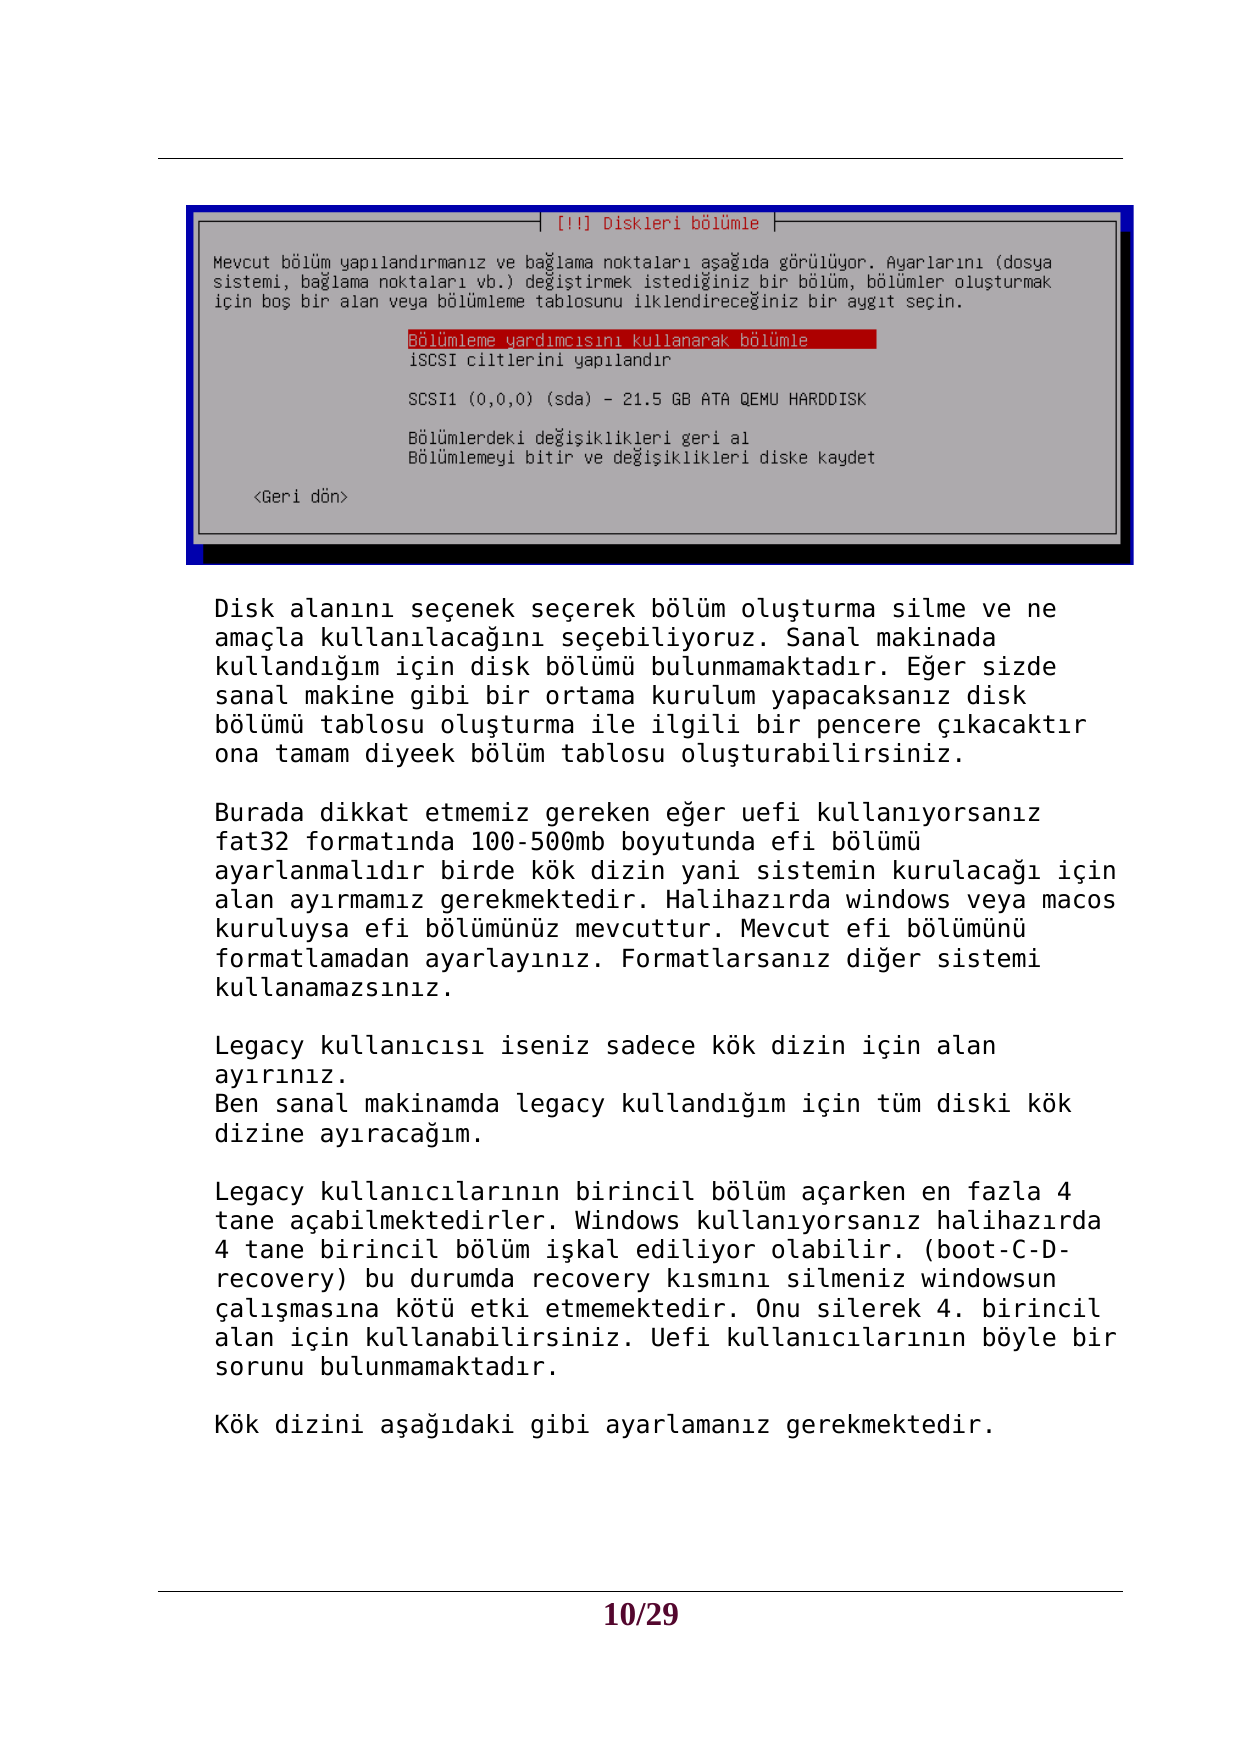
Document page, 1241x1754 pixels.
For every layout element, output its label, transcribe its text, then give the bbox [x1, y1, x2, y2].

text Disk alanını seçenek seçerek bölüm oluşturma silme ve ne amaçla kullanılacağını seçebiliyoruz. Sanal makinada kullandığım için disk bölümü bulunmamaktadır. Eğer sizde sanal makine gibi bir ortama kurulum yapacaksanız disk bölümü tablosu oluşturma ile ilgili bir pencere çıkacaktır ona tamam diyeek bölüm tablosu oluşturabilirsiniz. [214, 594, 1123, 769]
text Burada dikkat etmemiz gereken eğer uefi kullanıyorsanız fat32 formatında 100-500mb boyutunda efi bölümü ayarlanmalıdır birde kök dizin yani sistemin kurulacağı için alan ayırmamız gerekmektedir. Halihazırda windows veya macos kuruluysa efi bölümünüz mevcuttur. Mevcut efi bölümünü formatlamadan ayarlayınız. Formatlarsanız diğer sistemi kullanamazsınız. [214, 798, 1123, 1002]
text Legacy kullanıcısı iseniz sadece kök dizin için alan ayırınız. [214, 1031, 1123, 1090]
text Legacy kullanıcılarının birincil bölüm açarken en fazla 4 tane açabilmektedirler. Windows kullanıyorsanız halihazırda 4 tane birincil bölüm işkal ediliyor olabilir. (boot-C-D-recovery) bu durumda recovery kısmını silmeniz windowsun çalışmasına kötü etki etmemektedir. Onu silerek 4. birincil alan için kullanabilirsiniz. Uefi kullanıcılarının böyle bir sorunu bulunmamaktadır. [214, 1177, 1123, 1381]
text Ben sanal makinamda legacy kullandığım için tüm diski kök dizine ayıracağım. [214, 1090, 1123, 1148]
text Kök dizini aşağıdaki gibi ayarlamanız gerekmektedir. [214, 1411, 1123, 1440]
picture [186, 205, 1134, 565]
